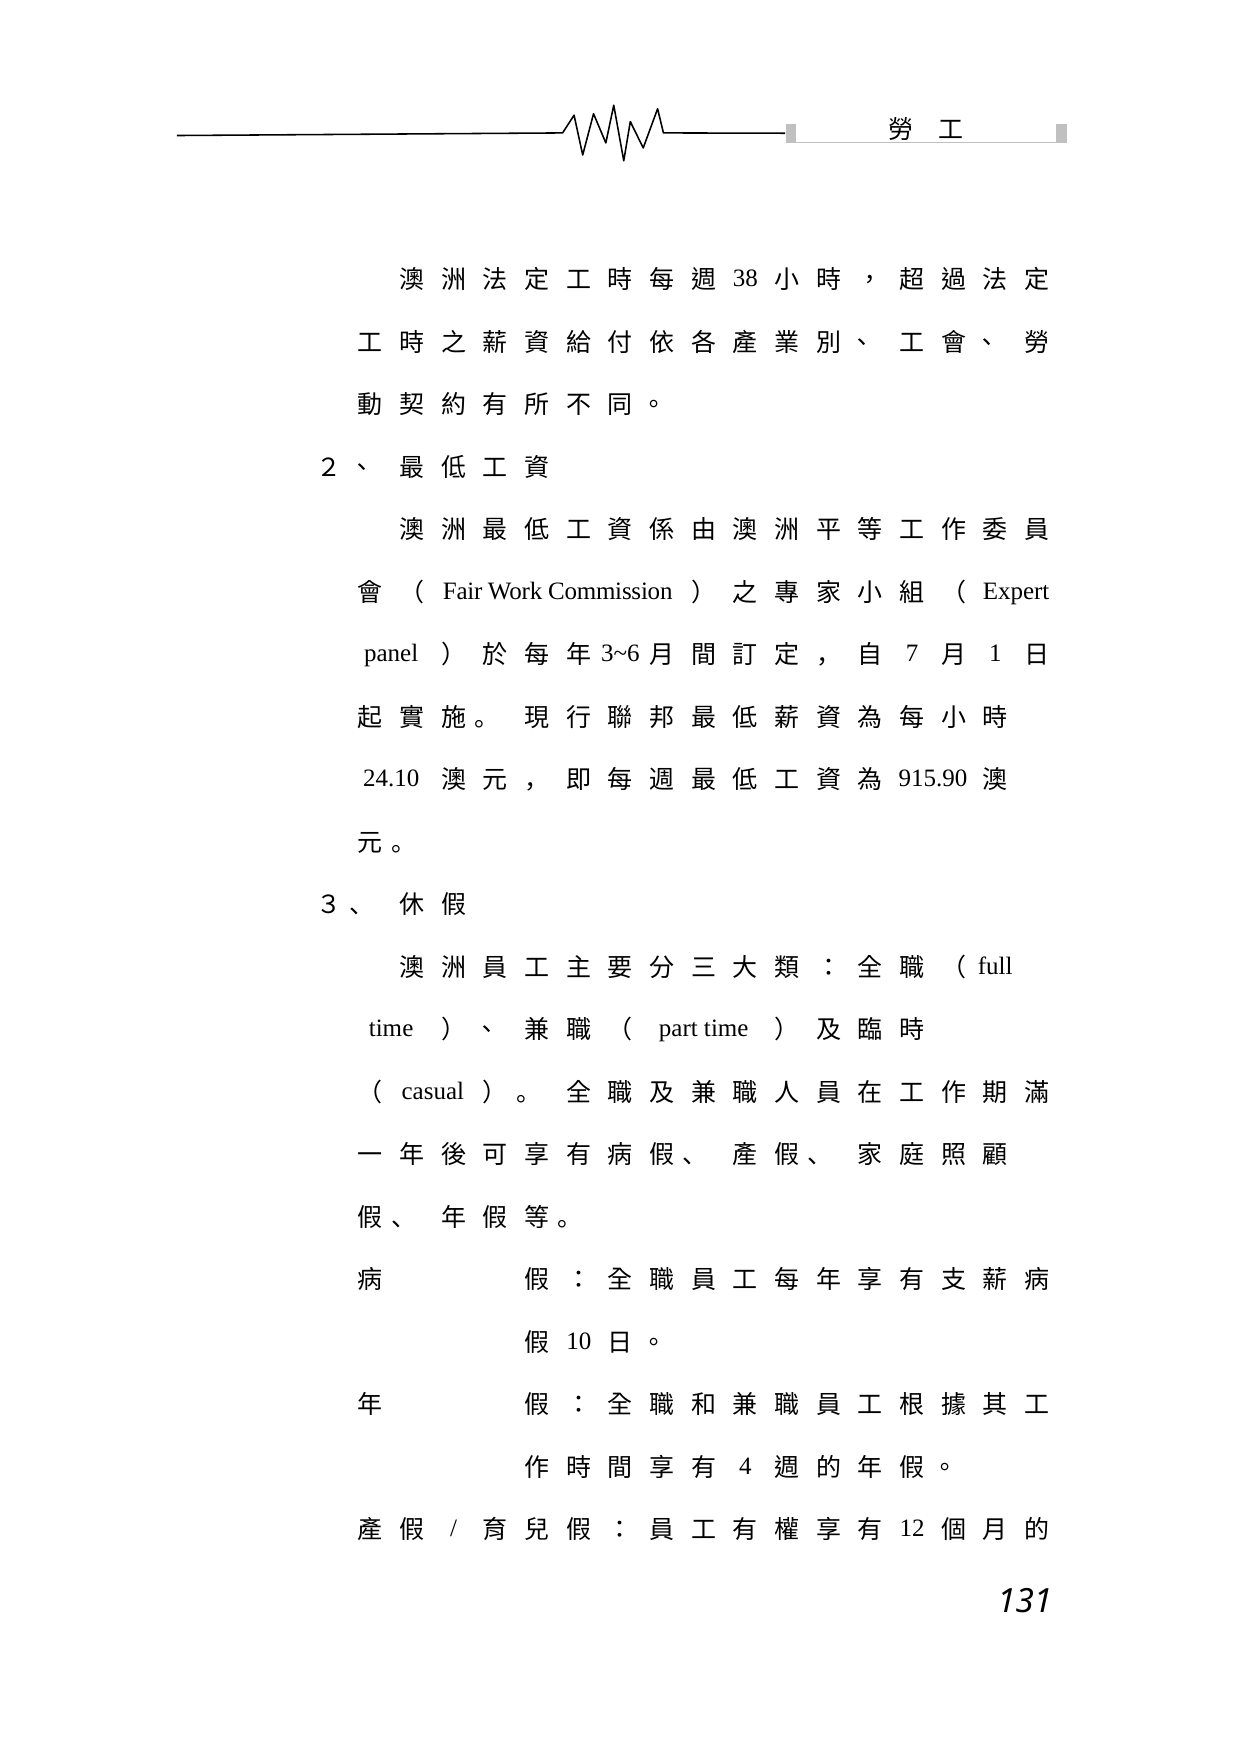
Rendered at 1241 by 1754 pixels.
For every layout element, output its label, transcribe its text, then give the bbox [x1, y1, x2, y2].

text 產假/育兒假：員工有權享有12個月的 [331, 1486, 1058, 1549]
text 澳洲法定工時每週38小時，超過法定工時之薪資給付依各產業別、工會、勞動契約有所不同。 [330, 236, 1058, 424]
text 年 假：全職和兼職員工根據其工作時間享有4週的年假。 [331, 1361, 1058, 1486]
text 澳洲最低工資係由澳洲平等工作委員會（Fair Work Commission）之專家小組（Expert panel）於每年3~6月間訂定，自7月1日起實施。現行聯邦最低薪資為每小時24.10澳元，即每週最低工資為915.90澳元。 [330, 486, 1058, 861]
text ２、最低工資 [281, 424, 1058, 486]
text ３、休假 [281, 861, 1058, 924]
text 病 假：全職員工每年享有支薪病假10日。 [331, 1236, 1058, 1361]
text 澳洲員工主要分三大類：全職（full time）、兼職（part time）及臨時（casual）。全職及兼職人員在工作期滿一年後可享有病假、產假、家庭照顧假、年假等。 [330, 924, 1058, 1236]
